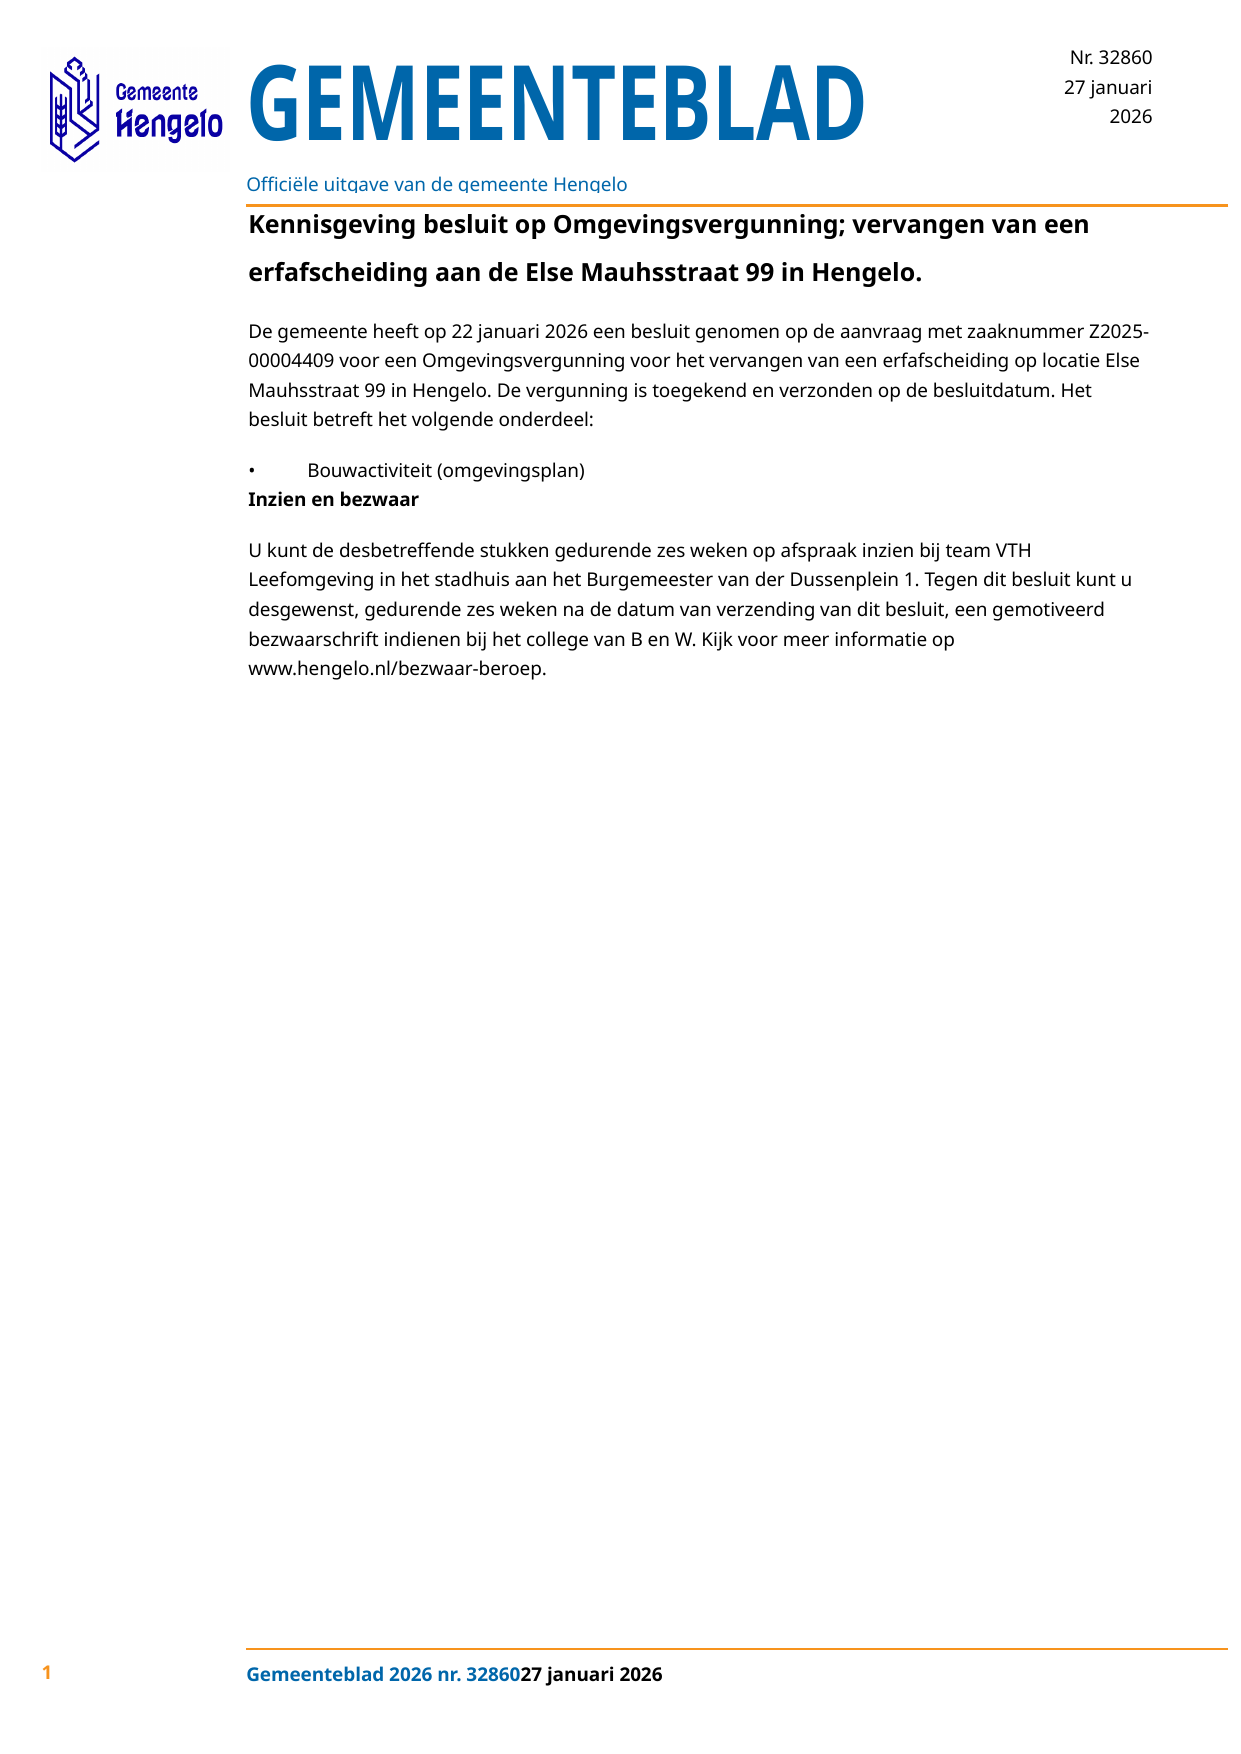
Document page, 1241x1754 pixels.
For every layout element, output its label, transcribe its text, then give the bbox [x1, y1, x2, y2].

list Bouwactiviteit (omgevingsplan) [248, 457, 1152, 483]
picture [41, 47, 231, 172]
text Kennisgeving besluit op Omgevingsvergunning; vervangen van een erfafscheiding aan de Else Mauhsstraat 99 in Hengelo. [248, 207, 1152, 288]
text Inzien en bezwaar [248, 487, 1152, 512]
text U kunt de desbetreffende stukken gedurende zes weken op afspraak inzien bij team VTH Leefomgeving in het stadhuis aan het Burgemeester van der Dussenplein 1. Tegen dit besluit kunt u desgewenst, gedurende zes weken na de datum van verzending van dit besluit, een gemotiveerd bezwaarschrift indienen bij het college van B en W. Kijk voor meer informatie op www.hengelo.nl/bezwaar-beroep. [248, 537, 1152, 681]
text De gemeente heeft op 22 januari 2026 een besluit genomen op de aanvraag met zaaknummer Z2025-00004409 voor een Omgevingsvergunning voor het vervangen van een erfafscheiding op locatie Else Mauhsstraat 99 in Hengelo. De vergunning is toegekend en verzonden op de besluitdatum. Het besluit betreft het volgende onderdeel: [248, 318, 1152, 432]
